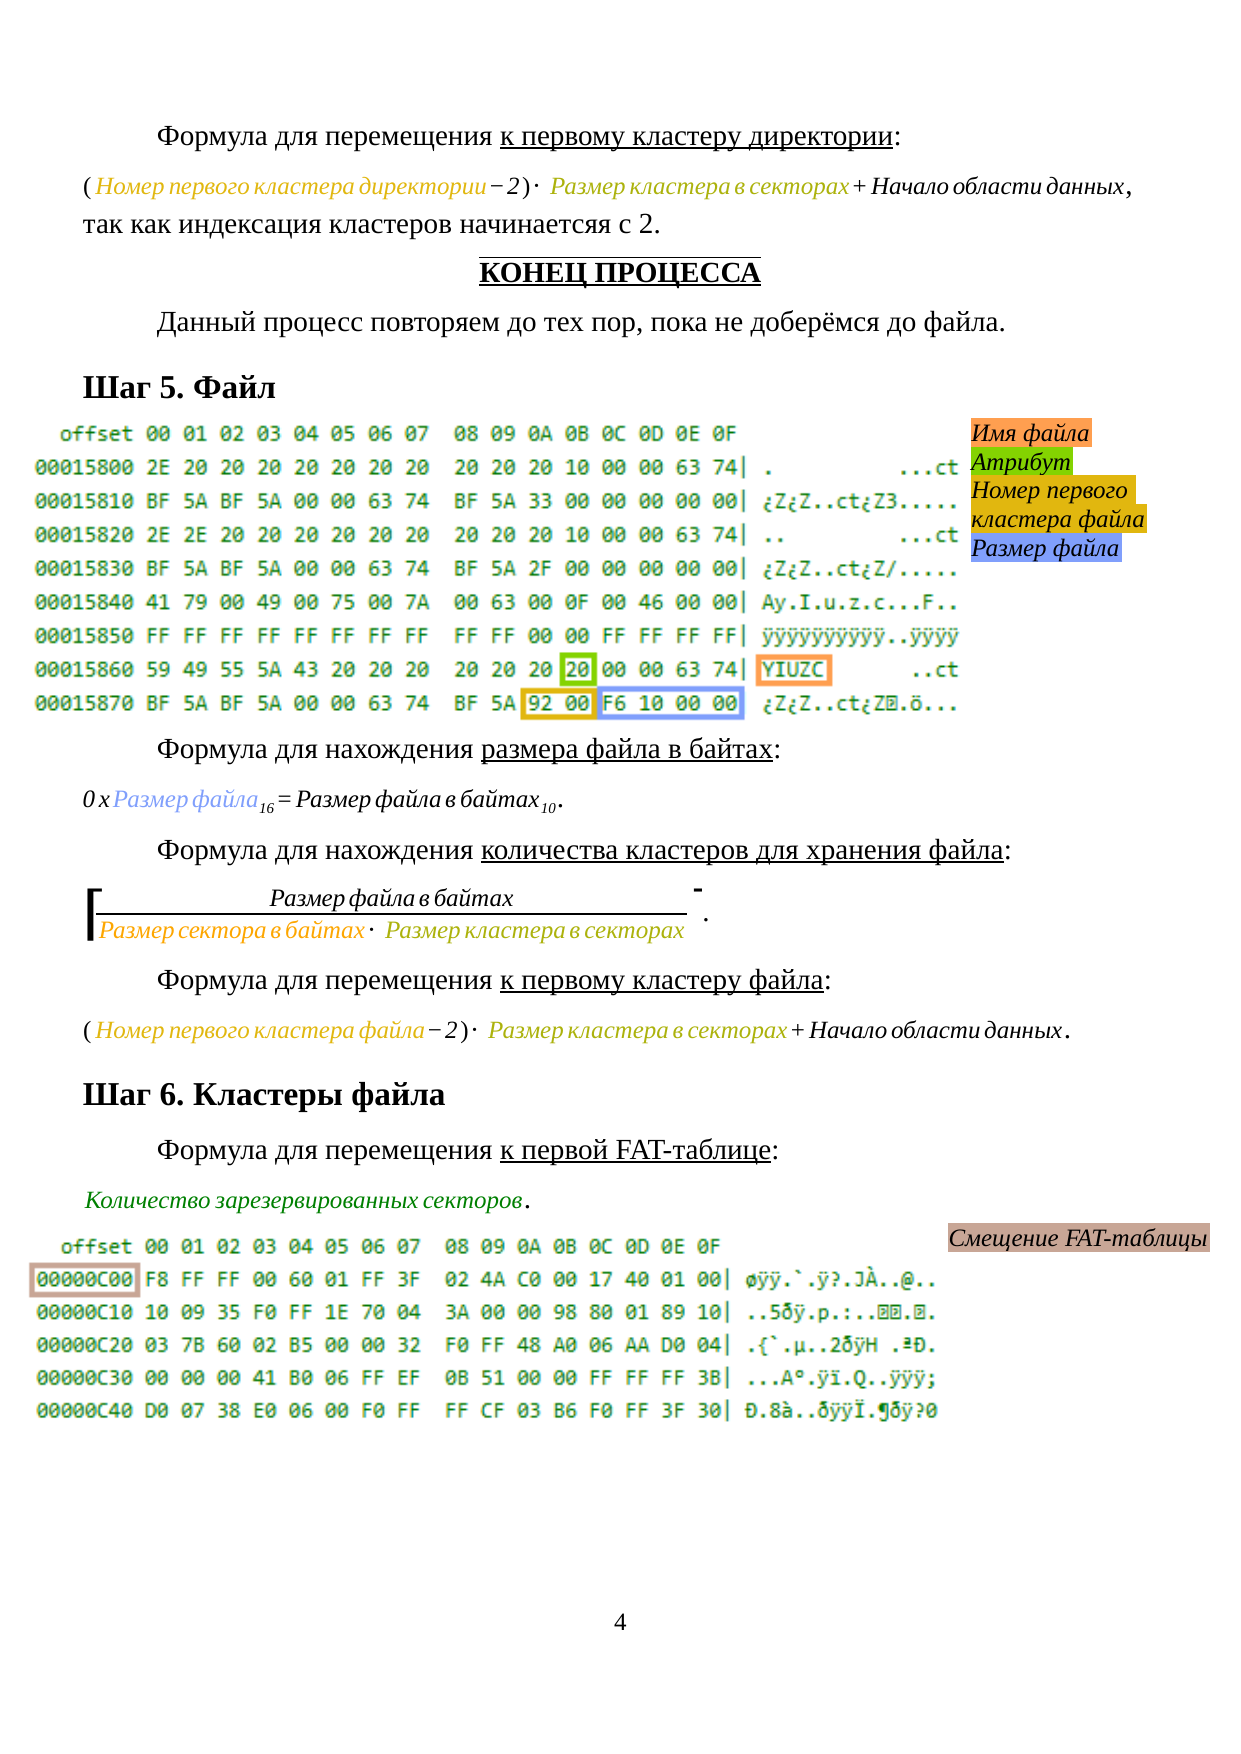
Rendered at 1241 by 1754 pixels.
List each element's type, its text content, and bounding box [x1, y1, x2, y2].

text Формула для перемещения к первому кластеру директории: [83, 118, 1157, 152]
text . [83, 1181, 1157, 1215]
text Формула для перемещения к первому кластеру файла: [83, 962, 1157, 996]
subtitle Файл [83, 367, 1157, 405]
table_header Смещение FAT-таблицы [949, 1223, 1214, 1429]
picture [26, 417, 971, 724]
text . [83, 1011, 1157, 1045]
text Формула для нахождения количества кластеров для хранения файла: [83, 832, 1157, 866]
text Данный процесс повторяем до тех пор, пока не доберёмся до файла. [83, 304, 1157, 338]
text Формула для нахождения размера файла в байтах: [83, 731, 1157, 764]
picture [26, 1223, 949, 1429]
table_header Имя файла Атрибут Номер первого кластера файла Размер файла [971, 418, 1214, 724]
text Формула для перемещения к первой FAT-таблице: [83, 1132, 1157, 1166]
text . [83, 881, 1157, 946]
subtitle Кластеры файла [83, 1074, 1157, 1112]
text , так как индексация кластеров начинаетсяя с 2. [83, 167, 1157, 239]
text . [83, 780, 1157, 817]
text КОНЕЦ ПРОЦЕССА [83, 255, 1157, 288]
